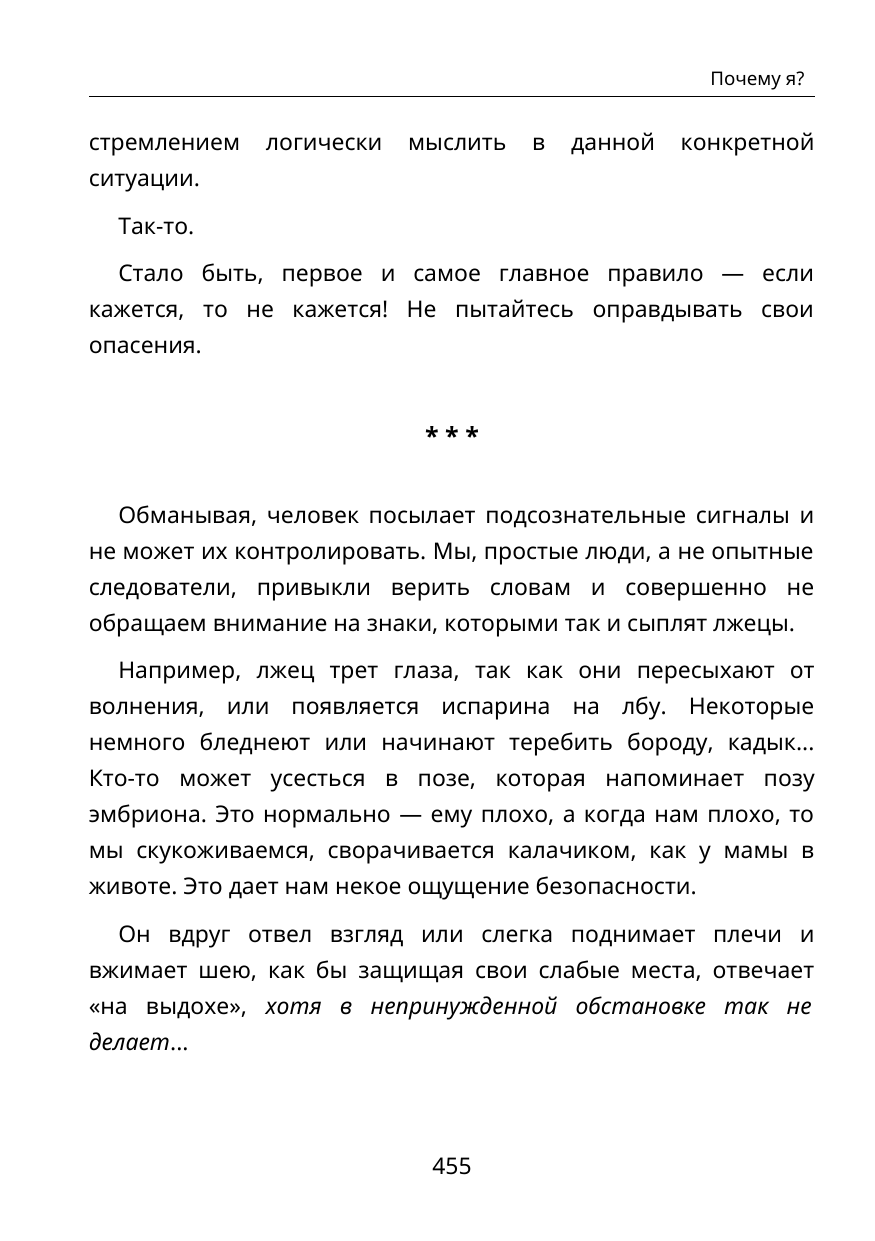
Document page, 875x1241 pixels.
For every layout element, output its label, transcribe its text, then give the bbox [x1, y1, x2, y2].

text Он вдруг отвел взгляд или слегка поднимает плечи и вжимает шею, как бы защищая свои слабые места, отвечает «на выдохе», хотя в непринужденной обстановке так не делает... [88, 918, 815, 1057]
text стремлением логически мыслить в данной конкретной ситуации. [88, 126, 815, 193]
text Например, лжец трет глаза, так как они пересыхают от волнения, или появляется испарина на лбу. Некоторые немного бледнеют или начинают теребить бороду, кадык... Кто-то может усесться в позе, которая напоминает позу эмбриона. Это нормально — ему плохо, а когда нам плохо, то мы скукоживаемся, сворачивается калачиком, как у мамы в животе. Это дает нам некое ощущение безопасности. [88, 654, 815, 901]
text Так-то. [88, 210, 815, 241]
text Стало быть, первое и самое главное правило — если кажется, то не кажется! Не пытайтесь оправдывать свои опасения. [88, 257, 815, 361]
subtitle * * * [88, 418, 815, 452]
text Обманывая, человек посылает подсознательные сигналы и не может их контролировать. Мы, простые люди, а не опытные следователи, привыкли верить словам и совершенно не обращаем внимание на знаки, которыми так и сыплят лжецы. [88, 499, 815, 638]
